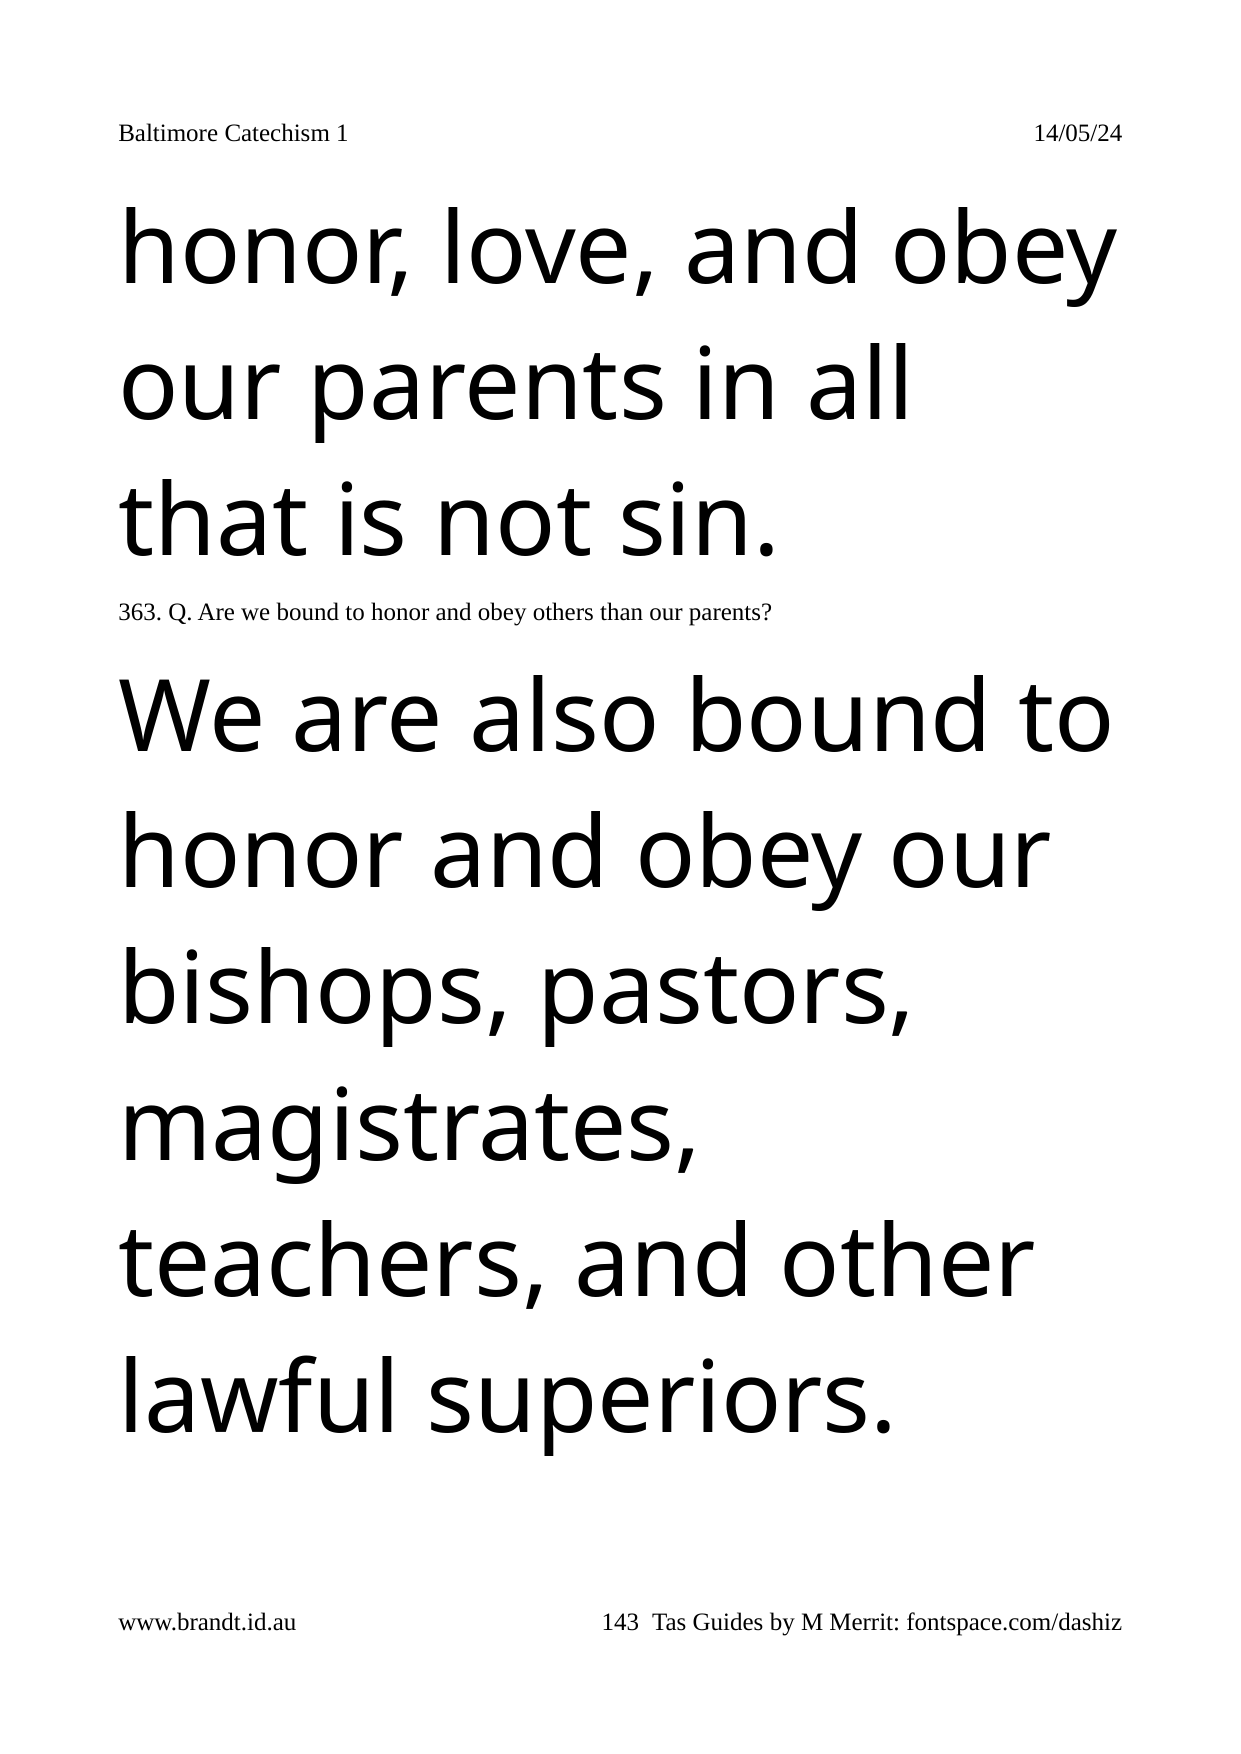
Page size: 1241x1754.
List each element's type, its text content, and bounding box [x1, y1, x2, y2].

text 363. Q. Are we bound to honor and obey others than our parents? [118, 597, 1122, 626]
text We are also bound to honor and obey our bishops, pastors, magistrates, teachers, and other lawful superiors. [118, 644, 1122, 1462]
text honor, love, and obey our parents in all that is not sin. [118, 176, 1122, 585]
